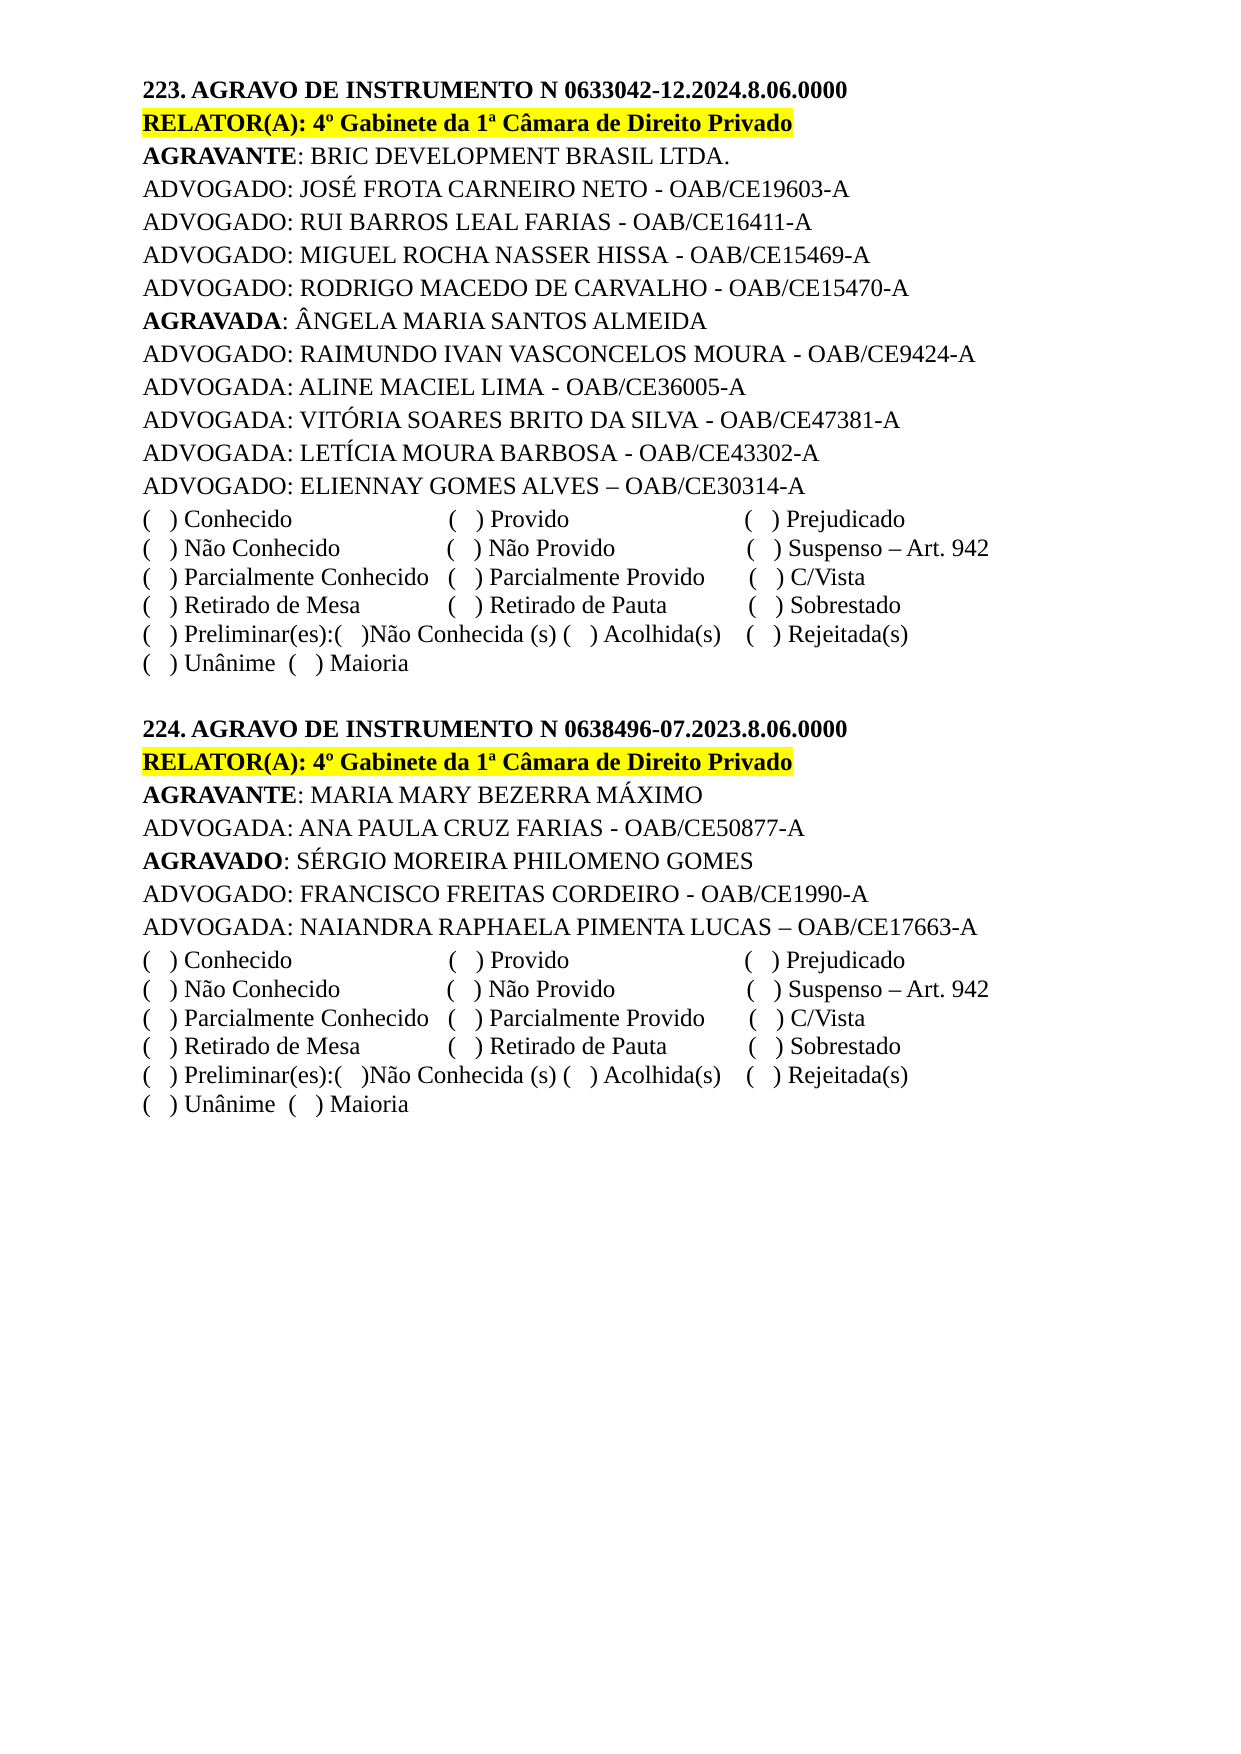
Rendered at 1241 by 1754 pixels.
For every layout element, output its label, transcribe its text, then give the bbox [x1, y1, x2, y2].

text 223. AGRAVO DE INSTRUMENTO N 0633042-12.2024.8.06.0000 RELATOR(A): 4º Gabinete da 1ª Câmara de Direito Privado AGRAVANTE: BRIC DEVELOPMENT BRASIL LTDA. ADVOGADO: JOSÉ FROTA CARNEIRO NETO - OAB/CE19603-A ADVOGADO: RUI BARROS LEAL FARIAS - OAB/CE16411-A ADVOGADO: MIGUEL ROCHA NASSER HISSA - OAB/CE15469-A ADVOGADO: RODRIGO MACEDO DE CARVALHO - OAB/CE15470-A AGRAVADA: ÂNGELA MARIA SANTOS ALMEIDA ADVOGADO: RAIMUNDO IVAN VASCONCELOS MOURA - OAB/CE9424-A ADVOGADA: ALINE MACIEL LIMA - OAB/CE36005-A ADVOGADA: VITÓRIA SOARES BRITO DA SILVA - OAB/CE47381-A ADVOGADA: LETÍCIA MOURA BARBOSA - OAB/CE43302-A ADVOGADO: ELIENNAY GOMES ALVES – OAB/CE30314-A [142, 75, 1141, 500]
text ( ) Conhecido ( ) Provido ( ) Prejudicado [142, 504, 1141, 533]
text ( ) Unânime ( ) Maioria [142, 1089, 1141, 1184]
text ( ) Parcialmente Conhecido ( ) Parcialmente Provido ( ) C/Vista [142, 1003, 1158, 1031]
text ( ) Unânime ( ) Maioria 224. AGRAVO DE INSTRUMENTO N 0638496-07.2023.8.06.0000 RELATOR(A): 4º Gabinete da 1ª Câmara de Direito Privado AGRAVANTE: MARIA MARY BEZERRA MÁXIMO ADVOGADA: ANA PAULA CRUZ FARIAS - OAB/CE50877-A AGRAVADO: SÉRGIO MOREIRA PHILOMENO GOMES ADVOGADO: FRANCISCO FREITAS CORDEIRO - OAB/CE1990-A ADVOGADA: NAIANDRA RAPHAELA PIMENTA LUCAS – OAB/CE17663-A [142, 648, 1141, 941]
text ( ) Não Conhecido ( ) Não Provido ( ) Suspenso – Art. 942 [142, 533, 1158, 562]
text ( ) Preliminar(es):( )Não Conhecida (s) ( ) Acolhida(s) ( ) Rejeitada(s) [142, 1060, 1158, 1089]
text ( ) Não Conhecido ( ) Não Provido ( ) Suspenso – Art. 942 [142, 974, 1158, 1003]
text ( ) Preliminar(es):( )Não Conhecida (s) ( ) Acolhida(s) ( ) Rejeitada(s) [142, 619, 1158, 648]
text ( ) Retirado de Mesa ( ) Retirado de Pauta ( ) Sobrestado [142, 591, 1158, 619]
text ( ) Retirado de Mesa ( ) Retirado de Pauta ( ) Sobrestado [142, 1031, 1158, 1060]
text ( ) Conhecido ( ) Provido ( ) Prejudicado [142, 945, 1141, 974]
text ( ) Parcialmente Conhecido ( ) Parcialmente Provido ( ) C/Vista [142, 562, 1158, 591]
